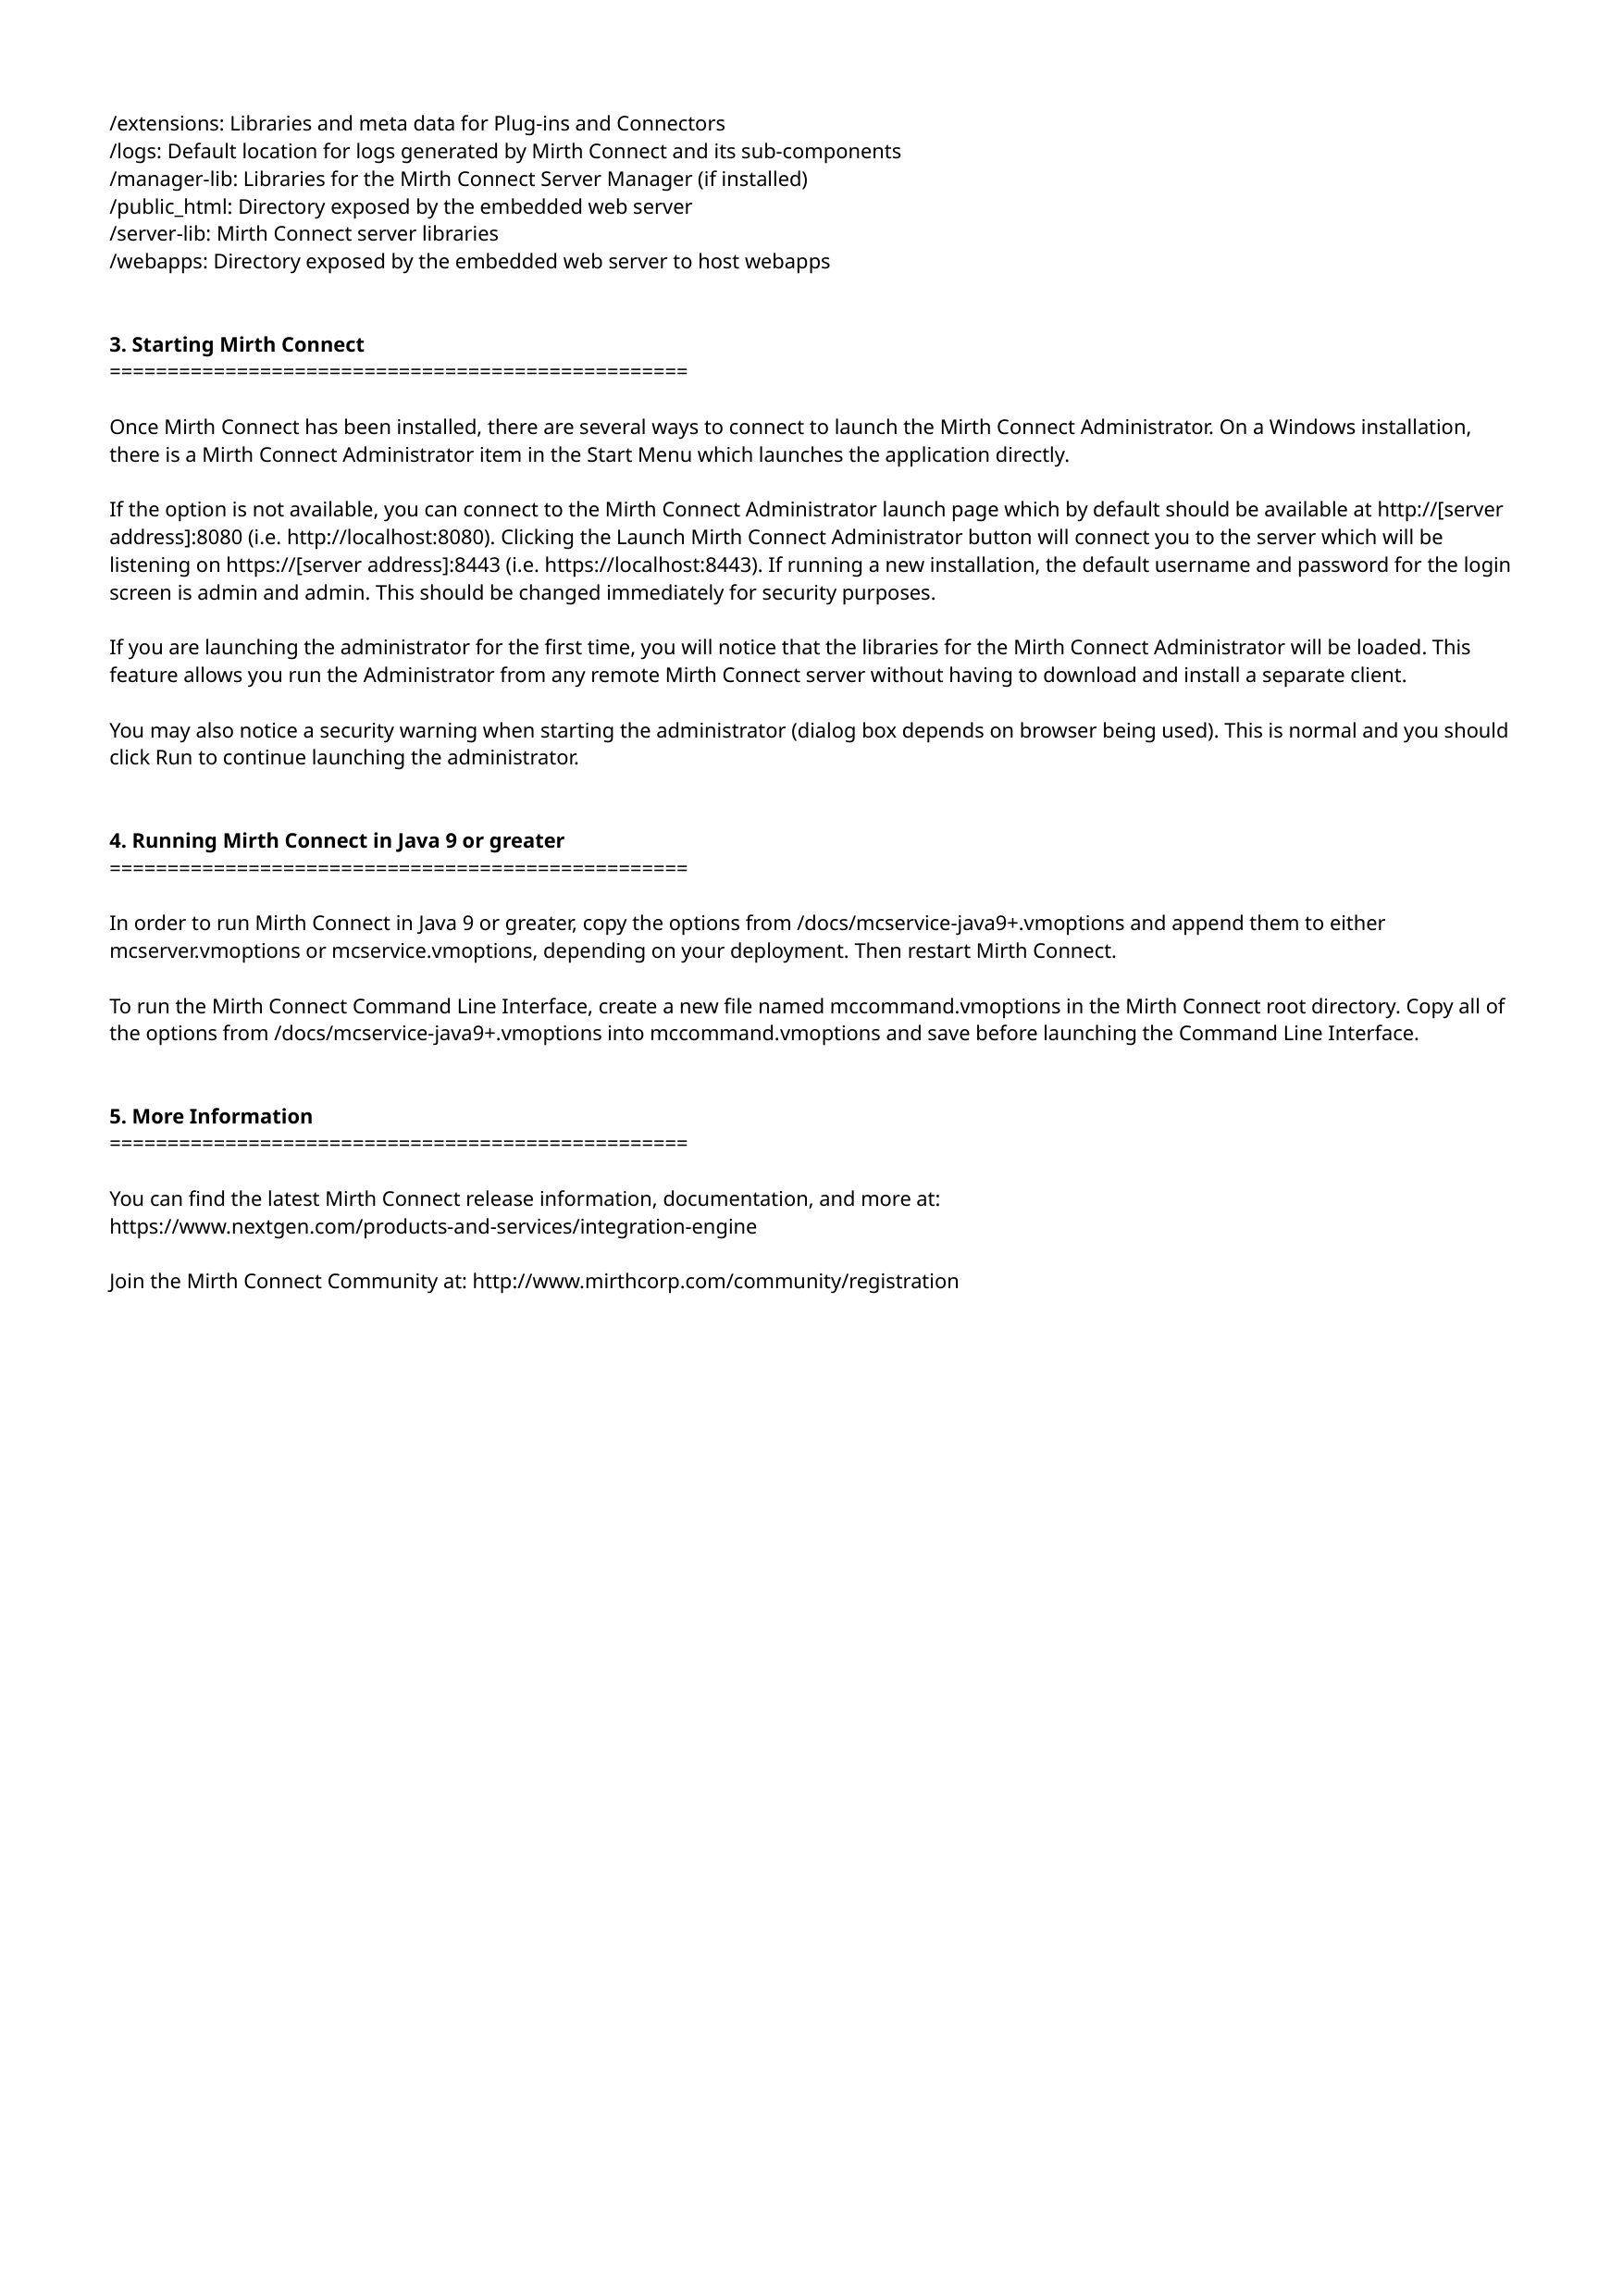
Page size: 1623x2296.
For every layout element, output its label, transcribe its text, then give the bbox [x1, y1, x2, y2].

text In order to run Mirth Connect in Java 9 or greater, copy the options from /docs/mcservice-java9+.vmoptions and append them to either mcserver.vmoptions or mcservice.vmoptions, depending on your deployment. Then restart Mirth Connect. [109, 909, 1514, 964]
text Join the Mirth Connect Community at: http://www.mirthcorp.com/community/registration [109, 1267, 1514, 1295]
text 4. Running Mirth Connect in Java 9 or greater [109, 826, 1514, 853]
text /logs: Default location for logs generated by Mirth Connect and its sub-components [109, 137, 1514, 165]
text ================================================== [109, 853, 1514, 881]
text 3. Starting Mirth Connect [109, 329, 1514, 357]
text You may also notice a security warning when starting the administrator (dialog box depends on browser being used). This is normal and you should click Run to continue launching the administrator. [109, 715, 1514, 771]
text /extensions: Libraries and meta data for Plug-ins and Connectors [109, 109, 1514, 137]
text Once Mirth Connect has been installed, there are several ways to connect to launch the Mirth Connect Administrator. On a Windows installation, there is a Mirth Connect Administrator item in the Start Menu which launches the application directly. [109, 413, 1514, 467]
text To run the Mirth Connect Command Line Interface, create a new file named mccommand.vmoptions in the Mirth Connect root directory. Copy all of the options from /docs/mcservice-java9+.vmoptions into mccommand.vmoptions and save before launching the Command Line Interface. [109, 991, 1514, 1047]
text If the option is not available, you can connect to the Mirth Connect Administrator launch page which by default should be available at http://[server address]:8080 (i.e. http://localhost:8080). Clicking the Launch Mirth Connect Administrator button will connect you to the server which will be listening on https://[server address]:8443 (i.e. https://localhost:8443). If running a new installation, the default username and password for the login screen is admin and admin. This should be changed immediately for security purposes. [109, 495, 1514, 605]
text You can find the latest Mirth Connect release information, documentation, and more at: https://www.nextgen.com/products-and-services/integration-engine [109, 1185, 1514, 1239]
text /manager-lib: Libraries for the Mirth Connect Server Manager (if installed) [109, 165, 1514, 192]
text ================================================== [109, 1129, 1514, 1157]
text /public_html: Directory exposed by the embedded web server [109, 192, 1514, 219]
text ================================================== [109, 357, 1514, 385]
text If you are launching the administrator for the first time, you will notice that the libraries for the Mirth Connect Administrator will be loaded. This feature allows you run the Administrator from any remote Mirth Connect server without having to download and install a separate client. [109, 633, 1514, 689]
text /server-lib: Mirth Connect server libraries [109, 219, 1514, 247]
text 5. More Information [109, 1102, 1514, 1129]
text /webapps: Directory exposed by the embedded web server to host webapps [109, 247, 1514, 275]
